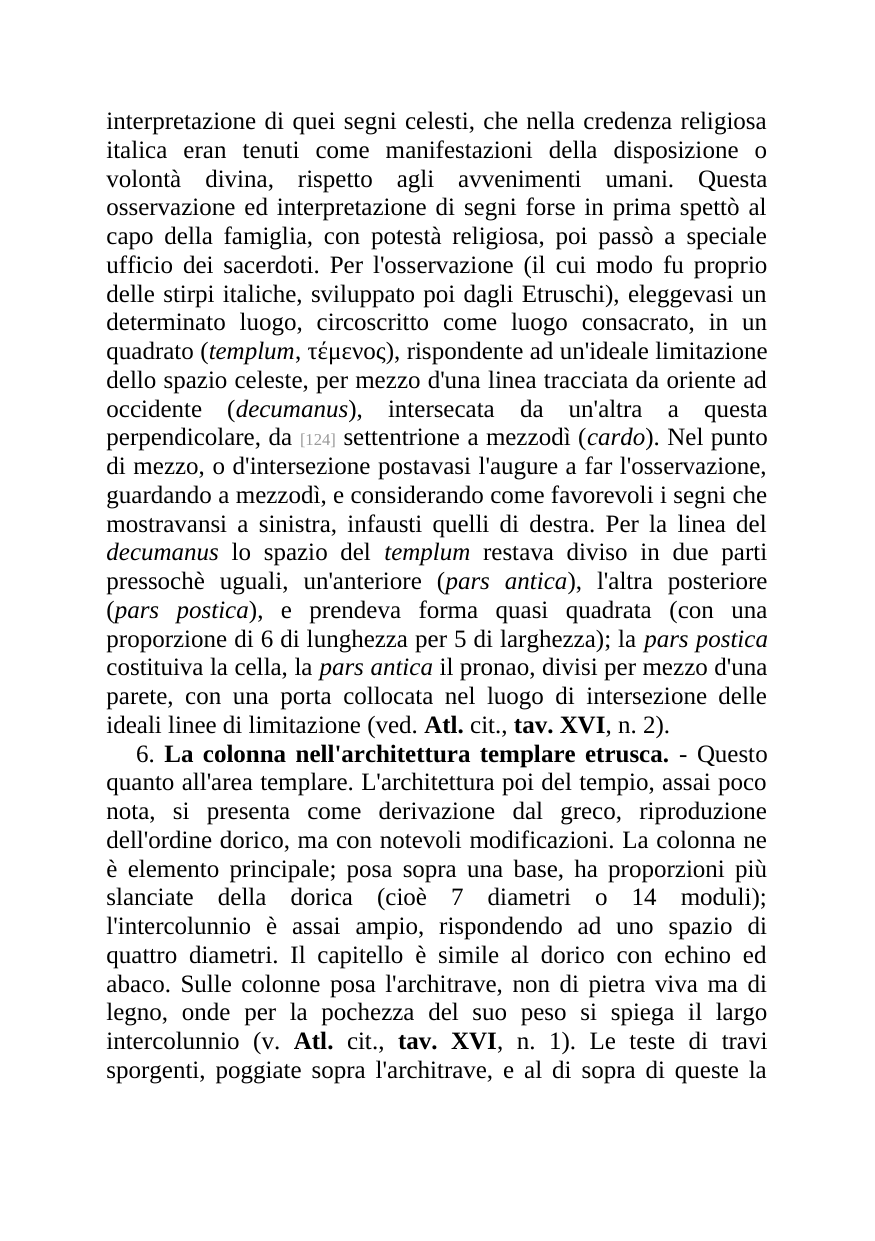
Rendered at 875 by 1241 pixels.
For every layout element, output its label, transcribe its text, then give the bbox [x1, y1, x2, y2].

text interpretazione di quei segni celesti, che nella credenza religiosa italica eran tenuti come manifestazioni della disposizione o volontà divina, rispetto agli avvenimenti umani. Questa osservazione ed interpretazione di segni forse in prima spettò al capo della famiglia, con potestà religiosa, poi passò a speciale ufficio dei sacerdoti. Per l'osservazione (il cui modo fu proprio delle stirpi italiche, sviluppato poi dagli Etruschi), eleggevasi un determinato luogo, circoscritto come luogo consacrato, in un quadrato (templum, τέμενος), rispondente ad un'ideale limitazione dello spazio celeste, per mezzo d'una linea tracciata da oriente ad occidente (decumanus), intersecata da un'altra a questa perpendicolare, da [124] settentrione a mezzodì (cardo). Nel punto di mezzo, o d'intersezione postavasi l'augure a far l'osservazione, guardando a mezzodì, e considerando come favorevoli i segni che mostravansi a sinistra, infausti quelli di destra. Per la linea del decumanus lo spazio del templum restava diviso in due parti pressochè uguali, un'anteriore (pars antica), l'altra posteriore (pars postica), e prendeva forma quasi quadrata (con una proporzione di 6 di lunghezza per 5 di larghezza); la pars postica costituiva la cella, la pars antica il pronao, divisi per mezzo d'una parete, con una porta collocata nel luogo di intersezione delle ideali linee di limitazione (ved. Atl. cit., tav. XVI, n. 2). [106, 106, 768, 739]
text 6. La colonna nell'architettura templare etrusca. - Questo quanto all'area templare. L'architettura poi del tempio, assai poco nota, si presenta come derivazione dal greco, riproduzione dell'ordine dorico, ma con notevoli modificazioni. La colonna ne è elemento principale; posa sopra una base, ha proporzioni più slanciate della dorica (cioè 7 diametri o 14 moduli); l'intercolunnio è assai ampio, rispondendo ad uno spazio di quattro diametri. Il capitello è simile al dorico con echino ed abaco. Sulle colonne posa l'architrave, non di pietra viva ma di legno, onde per la pochezza del suo peso si spiega il largo intercolunnio (v. Atl. cit., tav. XVI, n. 1). Le teste di travi sporgenti, poggiate sopra l'architrave, e al di sopra di queste la [106, 739, 768, 1084]
